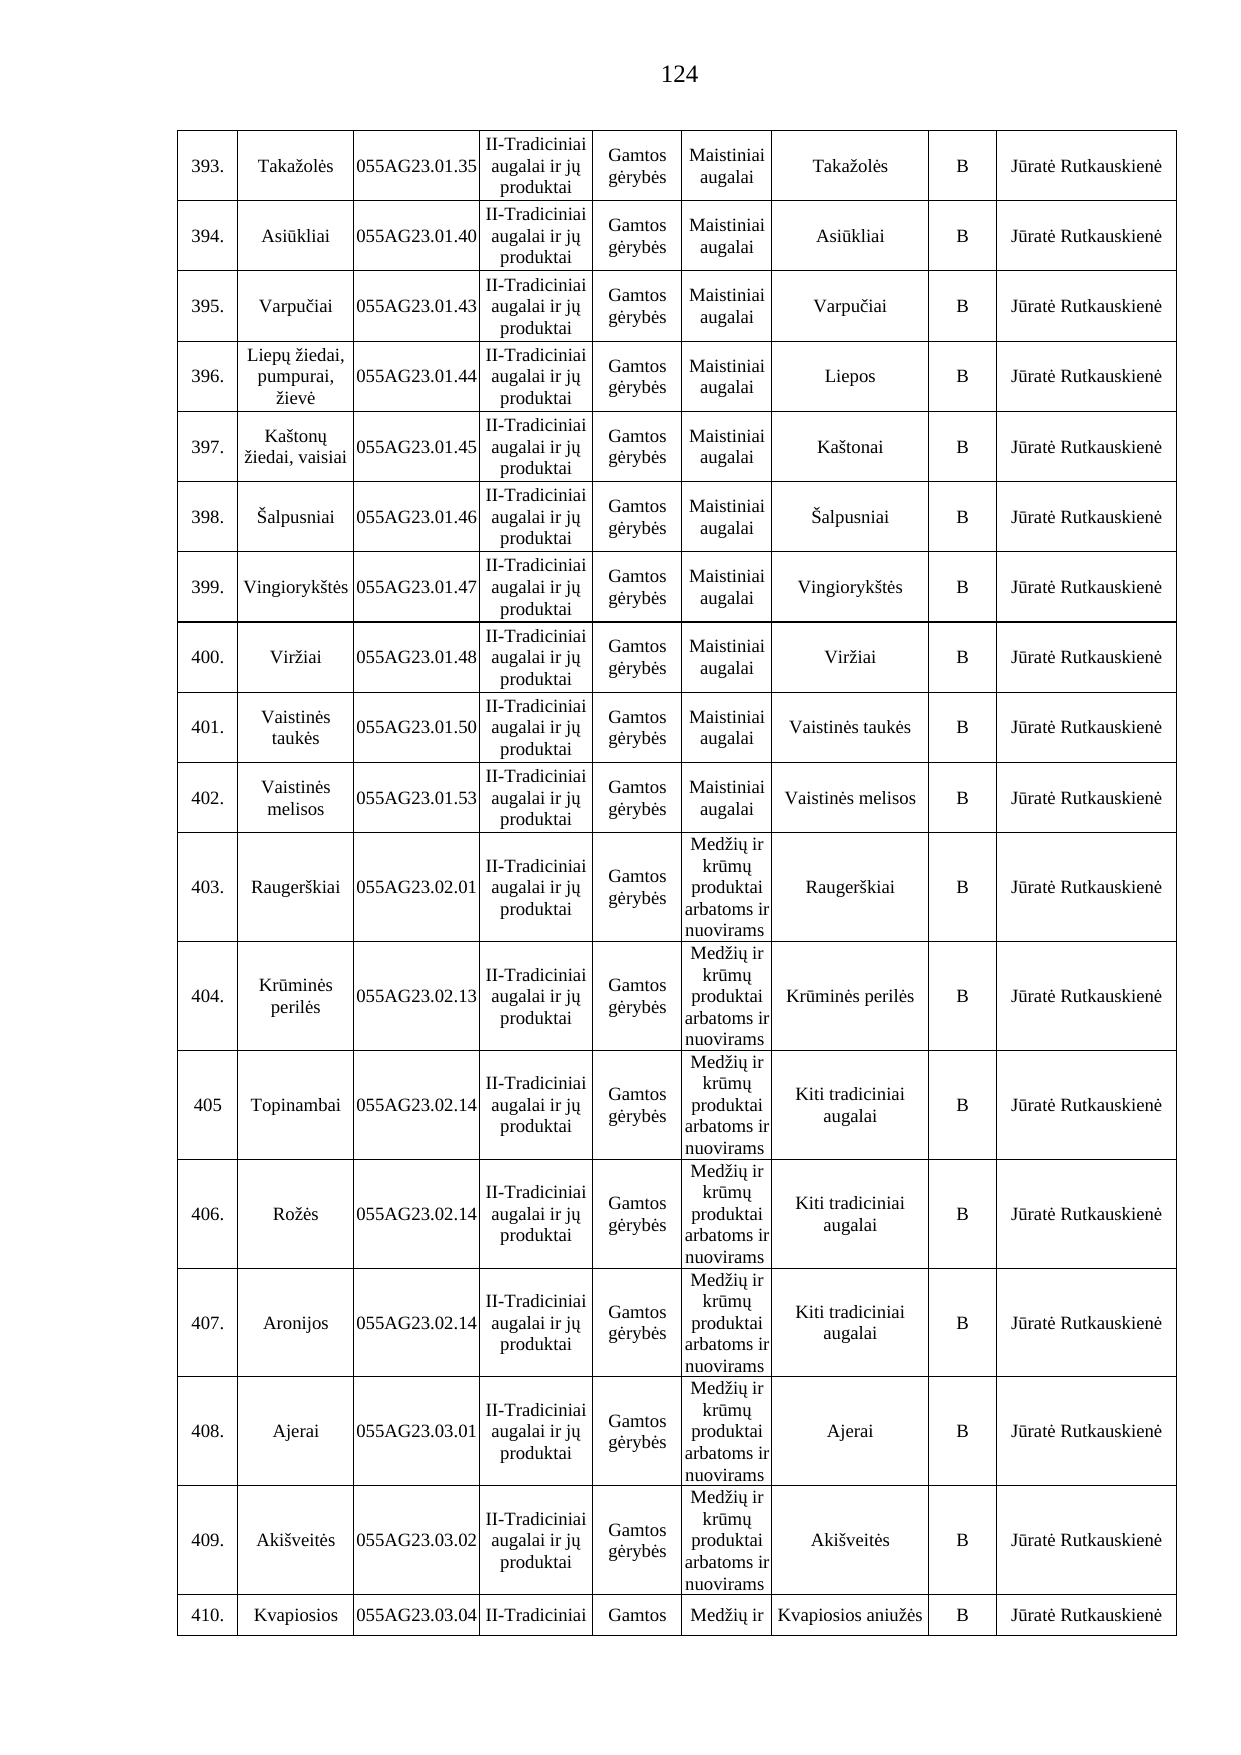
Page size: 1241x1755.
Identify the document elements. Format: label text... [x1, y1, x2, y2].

table_cell [1177, 411, 1182, 481]
table_cell B [929, 342, 996, 411]
table_cell B [929, 1160, 996, 1267]
table_cell Takažolės [238, 131, 353, 200]
table_cell Gamtos gėrybės [593, 412, 681, 481]
table_cell Jūratė Rutkauskienė [997, 833, 1176, 941]
table_cell 409. [178, 1486, 237, 1594]
table_cell B [929, 763, 996, 832]
table_cell Gamtos gėrybės [593, 1160, 681, 1267]
table_cell B [929, 693, 996, 762]
table_cell Jūratė Rutkauskienė [997, 693, 1176, 762]
table_cell Gamtos gėrybės [593, 131, 681, 200]
table_cell Jūratė Rutkauskienė [997, 552, 1176, 621]
table_cell Gamtos [593, 1595, 681, 1635]
table_cell [1177, 692, 1182, 762]
table_cell [1177, 941, 1182, 1050]
table_cell Vaistinės taukės [772, 693, 928, 762]
table_cell Maistiniai augalai [682, 482, 771, 551]
table_cell 055AG23.03.04 [354, 1595, 479, 1635]
table_cell Gamtos gėrybės [593, 1486, 681, 1594]
table_cell II-Tradiciniai augalai ir jų produktai [480, 833, 592, 941]
table_cell 410. [178, 1595, 237, 1635]
table_cell Gamtos gėrybės [593, 552, 681, 621]
table_cell [1177, 1376, 1182, 1485]
table_cell Kvapiosios [238, 1595, 353, 1635]
table_cell Viržiai [238, 623, 353, 692]
table_cell [1177, 621, 1182, 692]
table_cell Gamtos gėrybės [593, 342, 681, 411]
table_cell Viržiai [772, 623, 928, 692]
table_cell Ajerai [772, 1377, 928, 1485]
table_cell B [929, 552, 996, 621]
table_cell 406. [178, 1160, 237, 1267]
table_cell Gamtos gėrybės [593, 271, 681, 341]
table_cell 055AG23.01.45 [354, 412, 479, 481]
table_cell Medžių ir krūmų produktai arbatoms ir nuovirams [682, 1160, 771, 1267]
table_cell Jūratė Rutkauskienė [997, 412, 1176, 481]
table_cell 055AG23.03.02 [354, 1486, 479, 1594]
table_cell Kiti tradiciniai augalai [772, 1051, 928, 1158]
table_cell Maistiniai augalai [682, 763, 771, 832]
table_cell Maistiniai augalai [682, 271, 771, 341]
table_cell II-Tradiciniai augalai ir jų produktai [480, 271, 592, 341]
table_cell B [929, 1051, 996, 1158]
table_cell Maistiniai augalai [682, 693, 771, 762]
table_cell Gamtos gėrybės [593, 1051, 681, 1158]
table_cell 396. [178, 342, 237, 411]
table_cell Jūratė Rutkauskienė [997, 482, 1176, 551]
table_cell II-Tradiciniai augalai ir jų produktai [480, 623, 592, 692]
table_cell Jūratė Rutkauskienė [997, 1269, 1176, 1376]
table_cell Medžių ir krūmų produktai arbatoms ir nuovirams [682, 942, 771, 1050]
table_cell B [929, 1377, 996, 1485]
table_cell Gamtos gėrybės [593, 833, 681, 941]
table_cell II-Tradiciniai augalai ir jų produktai [480, 412, 592, 481]
table_cell Vaistinės taukės [238, 693, 353, 762]
table_cell Šalpusniai [772, 482, 928, 551]
table_cell [1177, 1268, 1182, 1376]
table_cell II-Tradiciniai augalai ir jų produktai [480, 342, 592, 411]
table_cell [1177, 481, 1182, 551]
table_cell 405 [178, 1051, 237, 1158]
table_cell B [929, 1595, 996, 1635]
table_cell Jūratė Rutkauskienė [997, 201, 1176, 270]
table_cell 055AG23.02.13 [354, 942, 479, 1050]
table_cell Vaistinės melisos [238, 763, 353, 832]
table_cell II-Tradiciniai augalai ir jų produktai [480, 552, 592, 621]
table_cell 397. [178, 412, 237, 481]
table_cell Kvapiosios aniužės [772, 1595, 928, 1635]
table_cell II-Tradiciniai augalai ir jų produktai [480, 131, 592, 200]
table_cell II-Tradiciniai [480, 1595, 592, 1635]
table_cell Krūminės perilės [772, 942, 928, 1050]
table_cell Medžių ir krūmų produktai arbatoms ir nuovirams [682, 1377, 771, 1485]
table_cell 055AG23.01.53 [354, 763, 479, 832]
table_cell 055AG23.02.14 [354, 1160, 479, 1267]
table_cell [1177, 200, 1182, 270]
table_cell B [929, 271, 996, 341]
table_cell Medžių ir krūmų produktai arbatoms ir nuovirams [682, 1269, 771, 1376]
table_cell 055AG23.01.35 [354, 131, 479, 200]
table_cell Gamtos gėrybės [593, 1377, 681, 1485]
table_cell Jūratė Rutkauskienė [997, 763, 1176, 832]
table_cell Kaštonų žiedai, vaisiai [238, 412, 353, 481]
table_cell Kaštonai [772, 412, 928, 481]
table_cell [1177, 341, 1182, 411]
table_cell II-Tradiciniai augalai ir jų produktai [480, 1486, 592, 1594]
table_cell B [929, 833, 996, 941]
table_cell 407. [178, 1269, 237, 1376]
table_cell Jūratė Rutkauskienė [997, 623, 1176, 692]
table_cell 055AG23.01.43 [354, 271, 479, 341]
table_cell II-Tradiciniai augalai ir jų produktai [480, 482, 592, 551]
table_cell II-Tradiciniai augalai ir jų produktai [480, 693, 592, 762]
table_cell Akišveitės [238, 1486, 353, 1594]
table_cell Maistiniai augalai [682, 131, 771, 200]
table_cell [1177, 1594, 1182, 1635]
table_cell II-Tradiciniai augalai ir jų produktai [480, 1269, 592, 1376]
table_cell Vaistinės melisos [772, 763, 928, 832]
table_cell Asiūkliai [238, 201, 353, 270]
table_cell Rožės [238, 1160, 353, 1267]
table_cell 055AG23.02.01 [354, 833, 479, 941]
table_cell 055AG23.01.50 [354, 693, 479, 762]
table_cell Jūratė Rutkauskienė [997, 942, 1176, 1050]
table_cell 055AG23.01.46 [354, 482, 479, 551]
table_cell 399. [178, 552, 237, 621]
table_cell Maistiniai augalai [682, 342, 771, 411]
table_cell Akišveitės [772, 1486, 928, 1594]
table_cell Šalpusniai [238, 482, 353, 551]
table_cell Varpučiai [772, 271, 928, 341]
table_cell Medžių ir [682, 1595, 771, 1635]
table_cell II-Tradiciniai augalai ir jų produktai [480, 1051, 592, 1158]
table_cell [1177, 1485, 1182, 1594]
table_cell [1177, 551, 1182, 621]
table_cell Jūratė Rutkauskienė [997, 131, 1176, 200]
table_cell Raugerškiai [772, 833, 928, 941]
table_cell Maistiniai augalai [682, 201, 771, 270]
table_cell 055AG23.03.01 [354, 1377, 479, 1485]
table_cell 055AG23.01.47 [354, 552, 479, 621]
table_cell Jūratė Rutkauskienė [997, 1160, 1176, 1267]
table_cell B [929, 1486, 996, 1594]
table_cell Maistiniai augalai [682, 412, 771, 481]
table_cell Kiti tradiciniai augalai [772, 1160, 928, 1267]
table_cell Ajerai [238, 1377, 353, 1485]
table_cell Jūratė Rutkauskienė [997, 1486, 1176, 1594]
table_cell Medžių ir krūmų produktai arbatoms ir nuovirams [682, 1051, 771, 1158]
table_cell B [929, 131, 996, 200]
table_cell Medžių ir krūmų produktai arbatoms ir nuovirams [682, 1486, 771, 1594]
table_cell II-Tradiciniai augalai ir jų produktai [480, 1377, 592, 1485]
table_cell [1177, 762, 1182, 832]
table_cell Gamtos gėrybės [593, 693, 681, 762]
table_cell Krūminės perilės [238, 942, 353, 1050]
table_cell Jūratė Rutkauskienė [997, 342, 1176, 411]
table_cell II-Tradiciniai augalai ir jų produktai [480, 201, 592, 270]
table_cell [1177, 270, 1182, 341]
table_cell Raugerškiai [238, 833, 353, 941]
table_cell [1177, 130, 1182, 200]
table_cell II-Tradiciniai augalai ir jų produktai [480, 942, 592, 1050]
table_cell Liepos [772, 342, 928, 411]
table_cell 393. [178, 131, 237, 200]
table_cell Jūratė Rutkauskienė [997, 1595, 1176, 1635]
table_cell 404. [178, 942, 237, 1050]
table_cell B [929, 482, 996, 551]
table_cell 401. [178, 693, 237, 762]
table_cell II-Tradiciniai augalai ir jų produktai [480, 1160, 592, 1267]
table_cell 055AG23.01.44 [354, 342, 479, 411]
table_cell 400. [178, 623, 237, 692]
table_cell Jūratė Rutkauskienė [997, 1051, 1176, 1158]
table_cell 055AG23.02.14 [354, 1051, 479, 1158]
table_cell Topinambai [238, 1051, 353, 1158]
table_cell Gamtos gėrybės [593, 482, 681, 551]
table_cell [1177, 1050, 1182, 1158]
table_cell B [929, 201, 996, 270]
table_cell Gamtos gėrybės [593, 1269, 681, 1376]
table_cell B [929, 412, 996, 481]
table_cell 395. [178, 271, 237, 341]
table_cell 055AG23.02.14 [354, 1269, 479, 1376]
table_cell Jūratė Rutkauskienė [997, 271, 1176, 341]
table_cell Gamtos gėrybės [593, 763, 681, 832]
table_cell 408. [178, 1377, 237, 1485]
table_cell II-Tradiciniai augalai ir jų produktai [480, 763, 592, 832]
table_cell Liepų žiedai, pumpurai, žievė [238, 342, 353, 411]
table_cell Varpučiai [238, 271, 353, 341]
table_cell B [929, 623, 996, 692]
table_cell Maistiniai augalai [682, 623, 771, 692]
table_cell Takažolės [772, 131, 928, 200]
table_cell Vingiorykštės [772, 552, 928, 621]
table_cell 055AG23.01.40 [354, 201, 479, 270]
table_cell Gamtos gėrybės [593, 623, 681, 692]
table_cell 398. [178, 482, 237, 551]
table_cell [1177, 1159, 1182, 1267]
table_cell 403. [178, 833, 237, 941]
table_cell Vingiorykštės [238, 552, 353, 621]
table_cell 394. [178, 201, 237, 270]
table_cell [1177, 832, 1182, 941]
table_cell Gamtos gėrybės [593, 201, 681, 270]
table_cell Asiūkliai [772, 201, 928, 270]
table_cell Jūratė Rutkauskienė [997, 1377, 1176, 1485]
table_cell Aronijos [238, 1269, 353, 1376]
table_cell Kiti tradiciniai augalai [772, 1269, 928, 1376]
table_cell 402. [178, 763, 237, 832]
table_cell Maistiniai augalai [682, 552, 771, 621]
table_cell B [929, 1269, 996, 1376]
table_cell 055AG23.01.48 [354, 623, 479, 692]
table_cell Gamtos gėrybės [593, 942, 681, 1050]
table_cell Medžių ir krūmų produktai arbatoms ir nuovirams [682, 833, 771, 941]
table_cell B [929, 942, 996, 1050]
